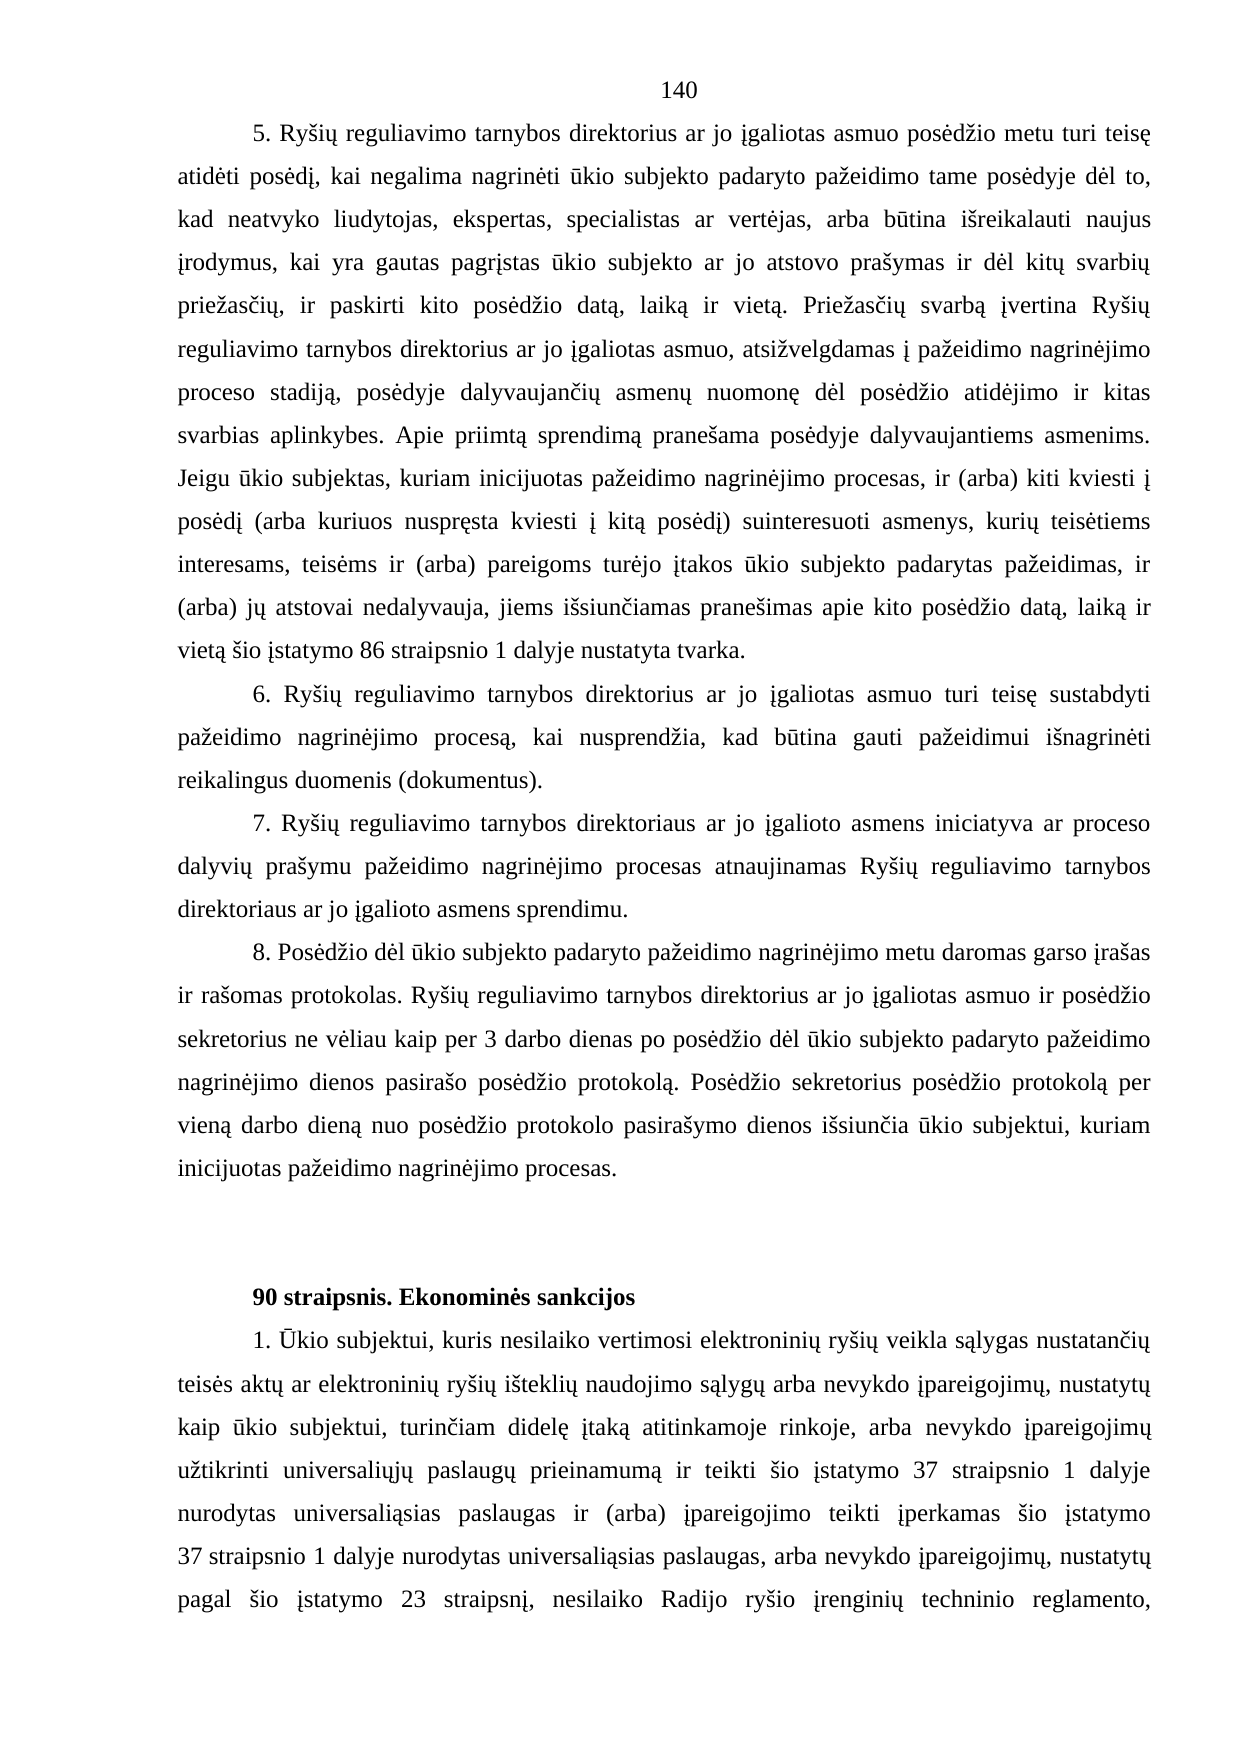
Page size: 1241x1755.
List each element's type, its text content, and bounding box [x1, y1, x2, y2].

text 7. Ryšių reguliavimo tarnybos direktoriaus ar jo įgalioto asmens iniciatyva ar proceso dalyvių prašymu pažeidimo nagrinėjimo procesas atnaujinamas Ryšių reguliavimo tarnybos direktoriaus ar jo įgalioto asmens sprendimu. [177, 808, 1152, 923]
text 8. Posėdžio dėl ūkio subjekto padaryto pažeidimo nagrinėjimo metu daromas garso įrašas ir rašomas protokolas. Ryšių reguliavimo tarnybos direktorius ar jo įgaliotas asmuo ir posėdžio sekretorius ne vėliau kaip per 3 darbo dienas po posėdžio dėl ūkio subjekto padaryto pažeidimo nagrinėjimo dienos pasirašo posėdžio protokolą. Posėdžio sekretorius posėdžio protokolą per vieną darbo dieną nuo posėdžio protokolo pasirašymo dienos išsiunčia ūkio subjektui, kuriam inicijuotas pažeidimo nagrinėjimo procesas. [177, 937, 1152, 1182]
text 90 straipsnis. Ekonominės sankcijos [177, 1282, 1152, 1311]
text 5. Ryšių reguliavimo tarnybos direktorius ar jo įgaliotas asmuo posėdžio metu turi teisę atidėti posėdį, kai negalima nagrinėti ūkio subjekto padaryto pažeidimo tame posėdyje dėl to, kad neatvyko liudytojas, ekspertas, specialistas ar vertėjas, arba būtina išreikalauti naujus įrodymus, kai yra gautas pagrįstas ūkio subjekto ar jo atstovo prašymas ir dėl kitų svarbių priežasčių, ir paskirti kito posėdžio datą, laiką ir vietą. Priežasčių svarbą įvertina Ryšių reguliavimo tarnybos direktorius ar jo įgaliotas asmuo, atsižvelgdamas į pažeidimo nagrinėjimo proceso stadiją, posėdyje dalyvaujančių asmenų nuomonę dėl posėdžio atidėjimo ir kitas svarbias aplinkybes. Apie priimtą sprendimą pranešama posėdyje dalyvaujantiems asmenims. Jeigu ūkio subjektas, kuriam inicijuotas pažeidimo nagrinėjimo procesas, ir (arba) kiti kviesti į posėdį (arba kuriuos nuspręsta kviesti į kitą posėdį) suinteresuoti asmenys, kurių teisėtiems interesams, teisėms ir (arba) pareigoms turėjo įtakos ūkio subjekto padarytas pažeidimas, ir (arba) jų atstovai nedalyvauja, jiems išsiunčiamas pranešimas apie kito posėdžio datą, laiką ir vietą šio įstatymo 86 straipsnio 1 dalyje nustatyta tvarka. [177, 118, 1152, 664]
text 6. Ryšių reguliavimo tarnybos direktorius ar jo įgaliotas asmuo turi teisę sustabdyti pažeidimo nagrinėjimo procesą, kai nusprendžia, kad būtina gauti pažeidimui išnagrinėti reikalingus duomenis (dokumentus). [177, 679, 1152, 794]
text 1. Ūkio subjektui, kuris nesilaiko vertimosi elektroninių ryšių veikla sąlygas nustatančių teisės aktų ar elektroninių ryšių išteklių naudojimo sąlygų arba nevykdo įpareigojimų, nustatytų kaip ūkio subjektui, turinčiam didelę įtaką atitinkamoje rinkoje, arba nevykdo įpareigojimų užtikrinti universaliųjų paslaugų prieinamumą ir teikti šio įstatymo 37 straipsnio 1 dalyje nurodytas universaliąsias paslaugas ir (arba) įpareigojimo teikti įperkamas šio įstatymo 37 straipsnio 1 dalyje nurodytas universaliąsias paslaugas, arba nevykdo įpareigojimų, nustatytų pagal šio įstatymo 23 straipsnį, nesilaiko Radijo ryšio įrenginių techninio reglamento, [177, 1326, 1152, 1613]
